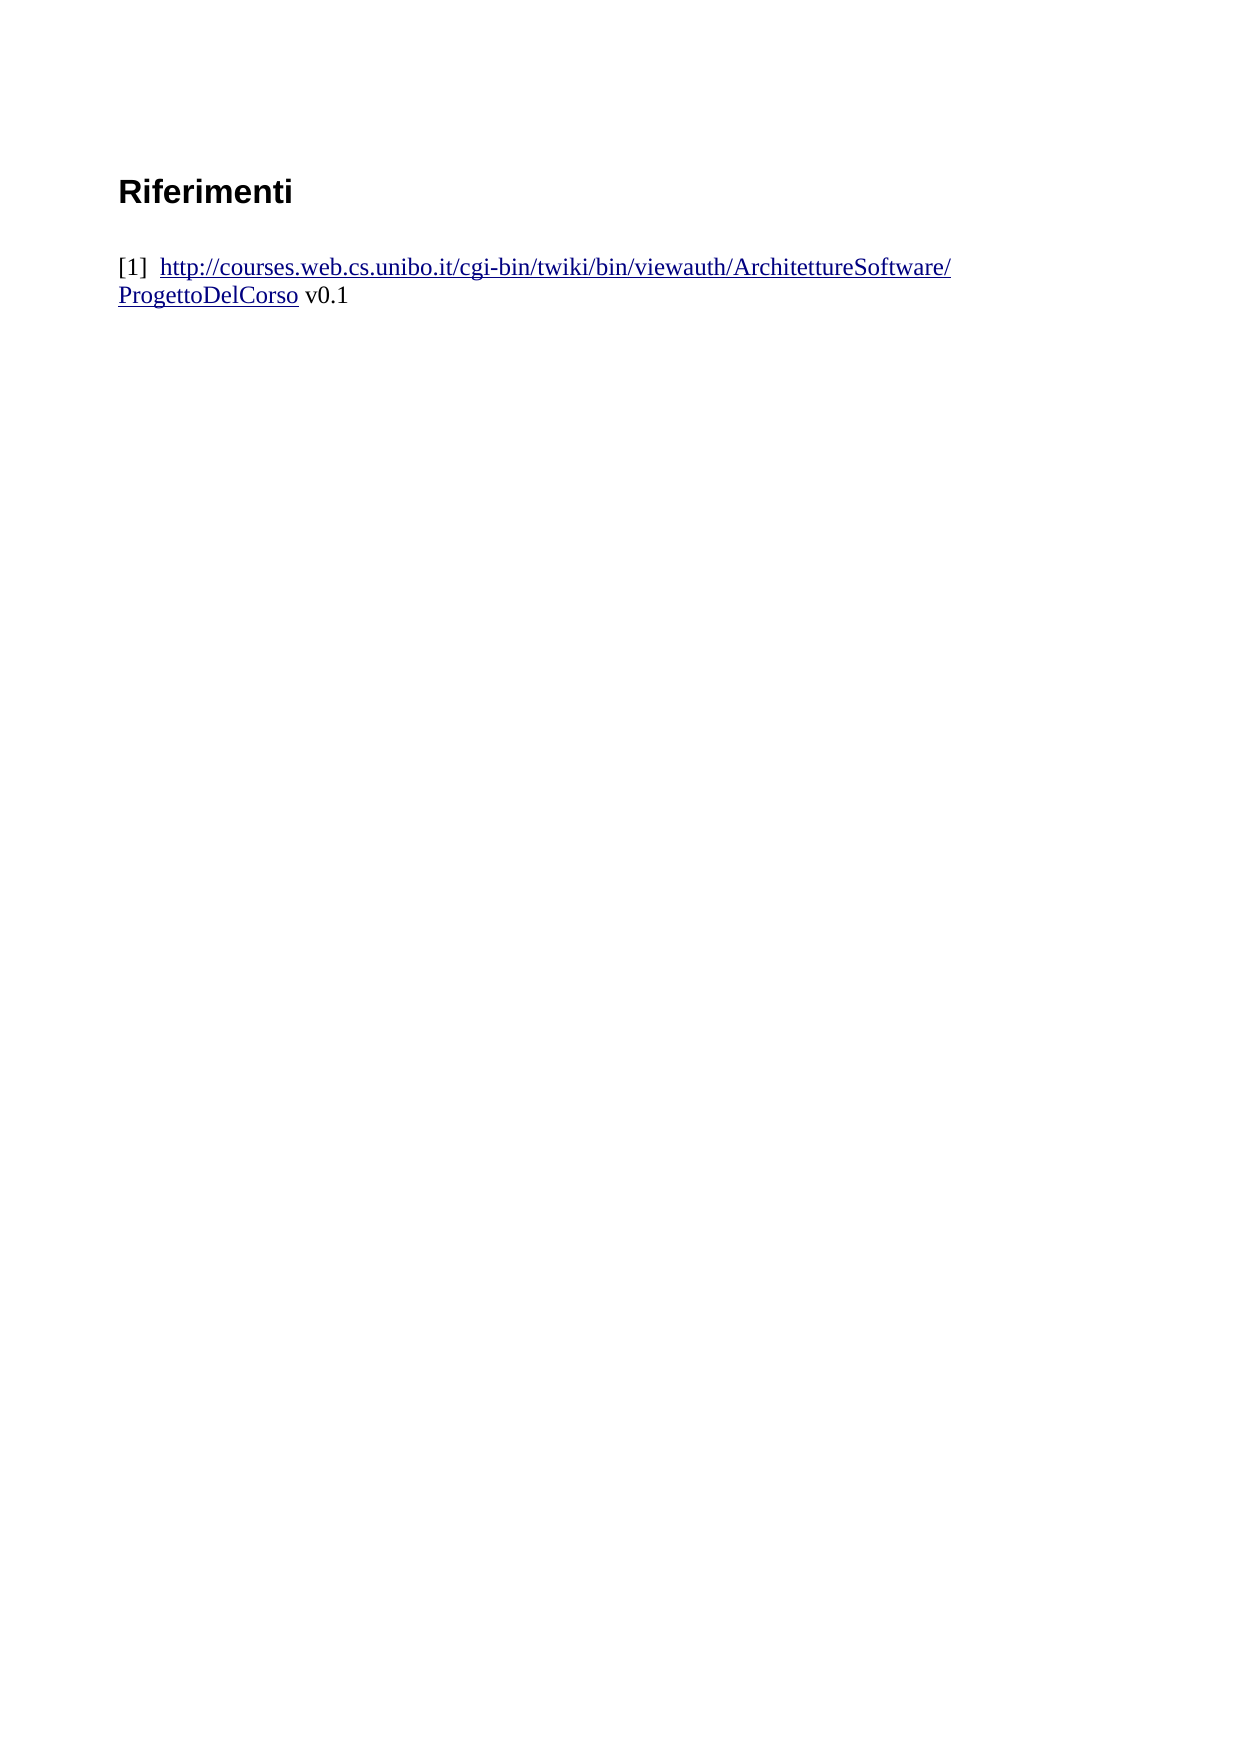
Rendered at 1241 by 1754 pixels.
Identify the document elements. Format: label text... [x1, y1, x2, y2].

text [1] http://courses.web.cs.unibo.it/cgi-bin/twiki/bin/viewauth/ArchitettureSoftware/ProgettoDelCorso v0.1 [118, 252, 1122, 309]
subtitle Riferimenti [118, 172, 1122, 211]
